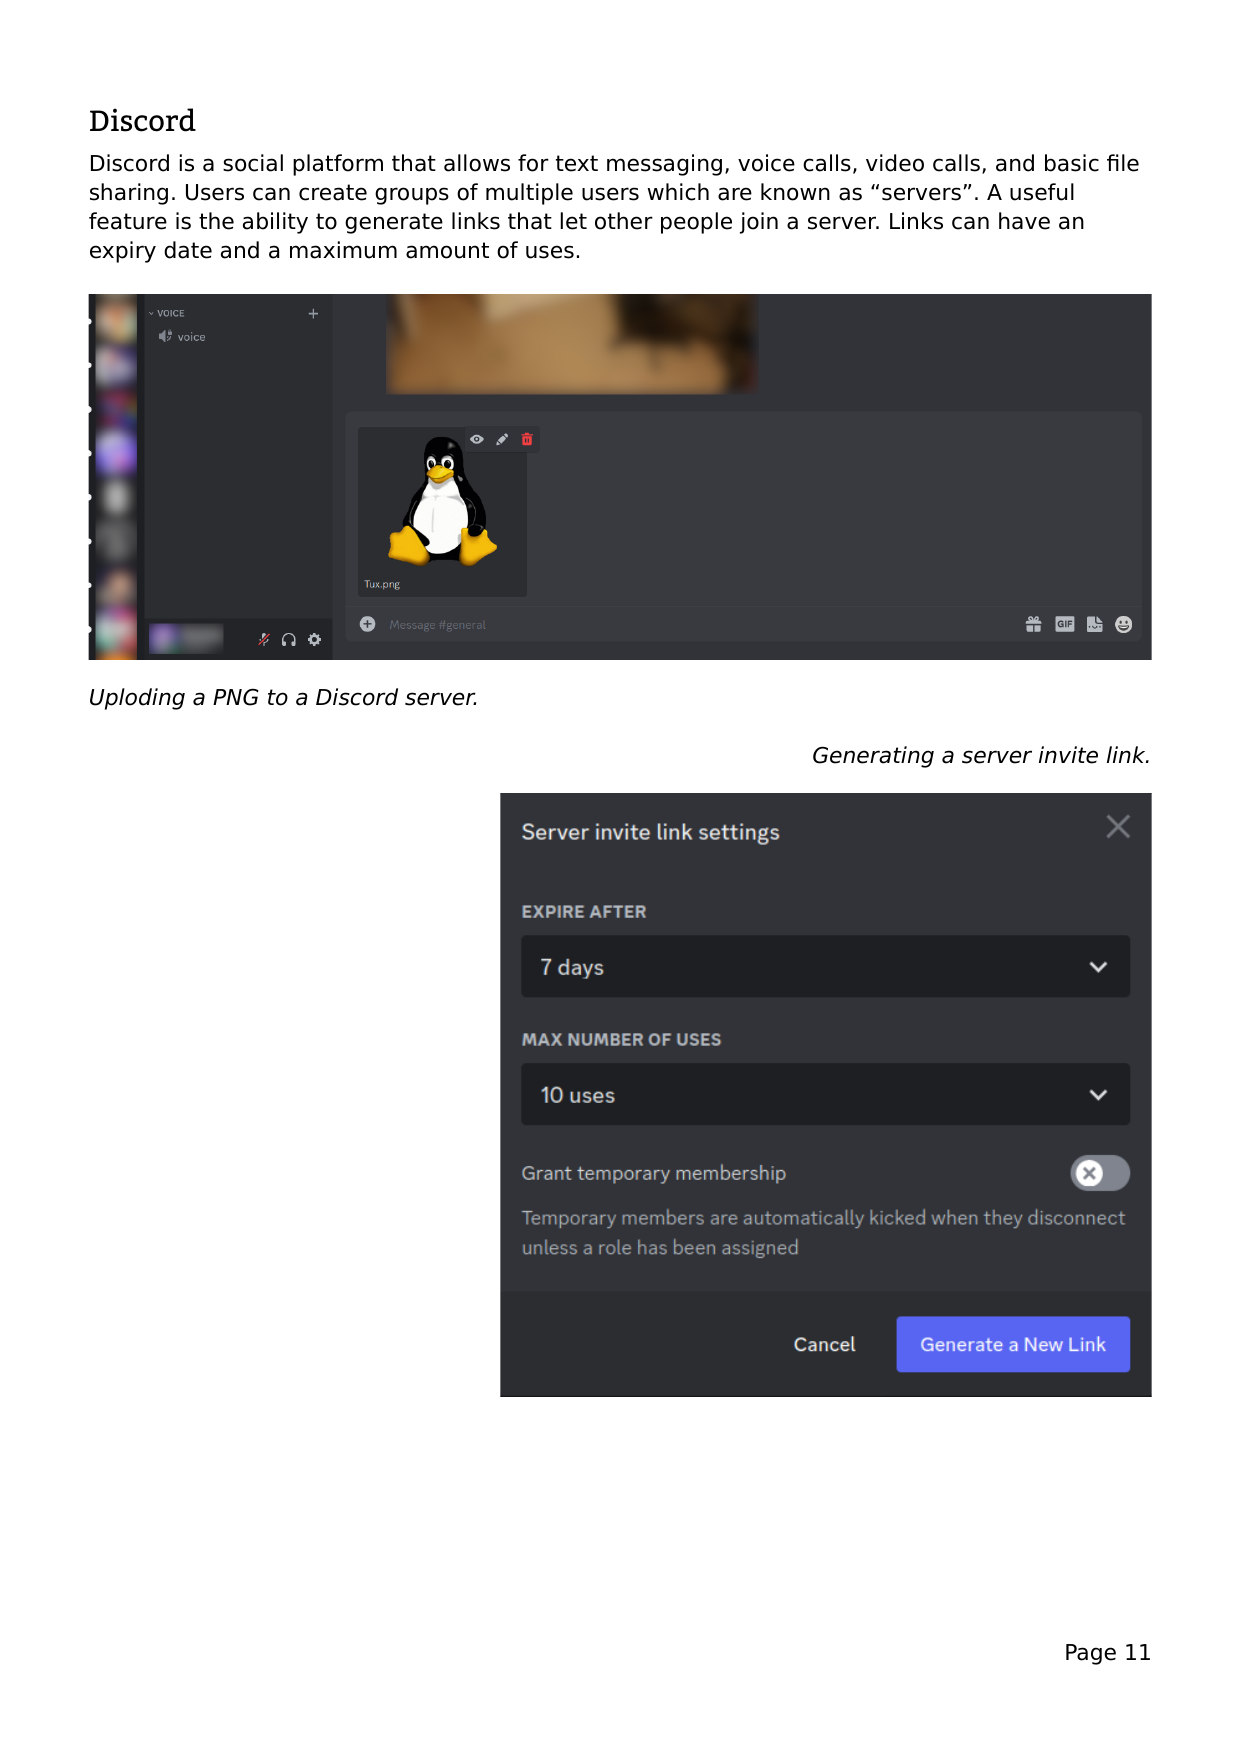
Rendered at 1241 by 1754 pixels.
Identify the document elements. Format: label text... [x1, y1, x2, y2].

text Generating a server invite link. [500, 743, 1152, 793]
picture [500, 793, 1152, 1397]
text Uploding a PNG to a Discord server. [88, 660, 1152, 711]
picture [88, 294, 1152, 660]
subtitle Discord [88, 103, 1152, 138]
text Discord is a social platform that allows for text messaging, voice calls, video calls, and basic file sharing. Users can create groups of multiple users which are known as “servers”. A useful feature is the ability to generate links that let other people join a server. Links can have an expiry date and a maximum amount of uses. [88, 151, 1152, 264]
